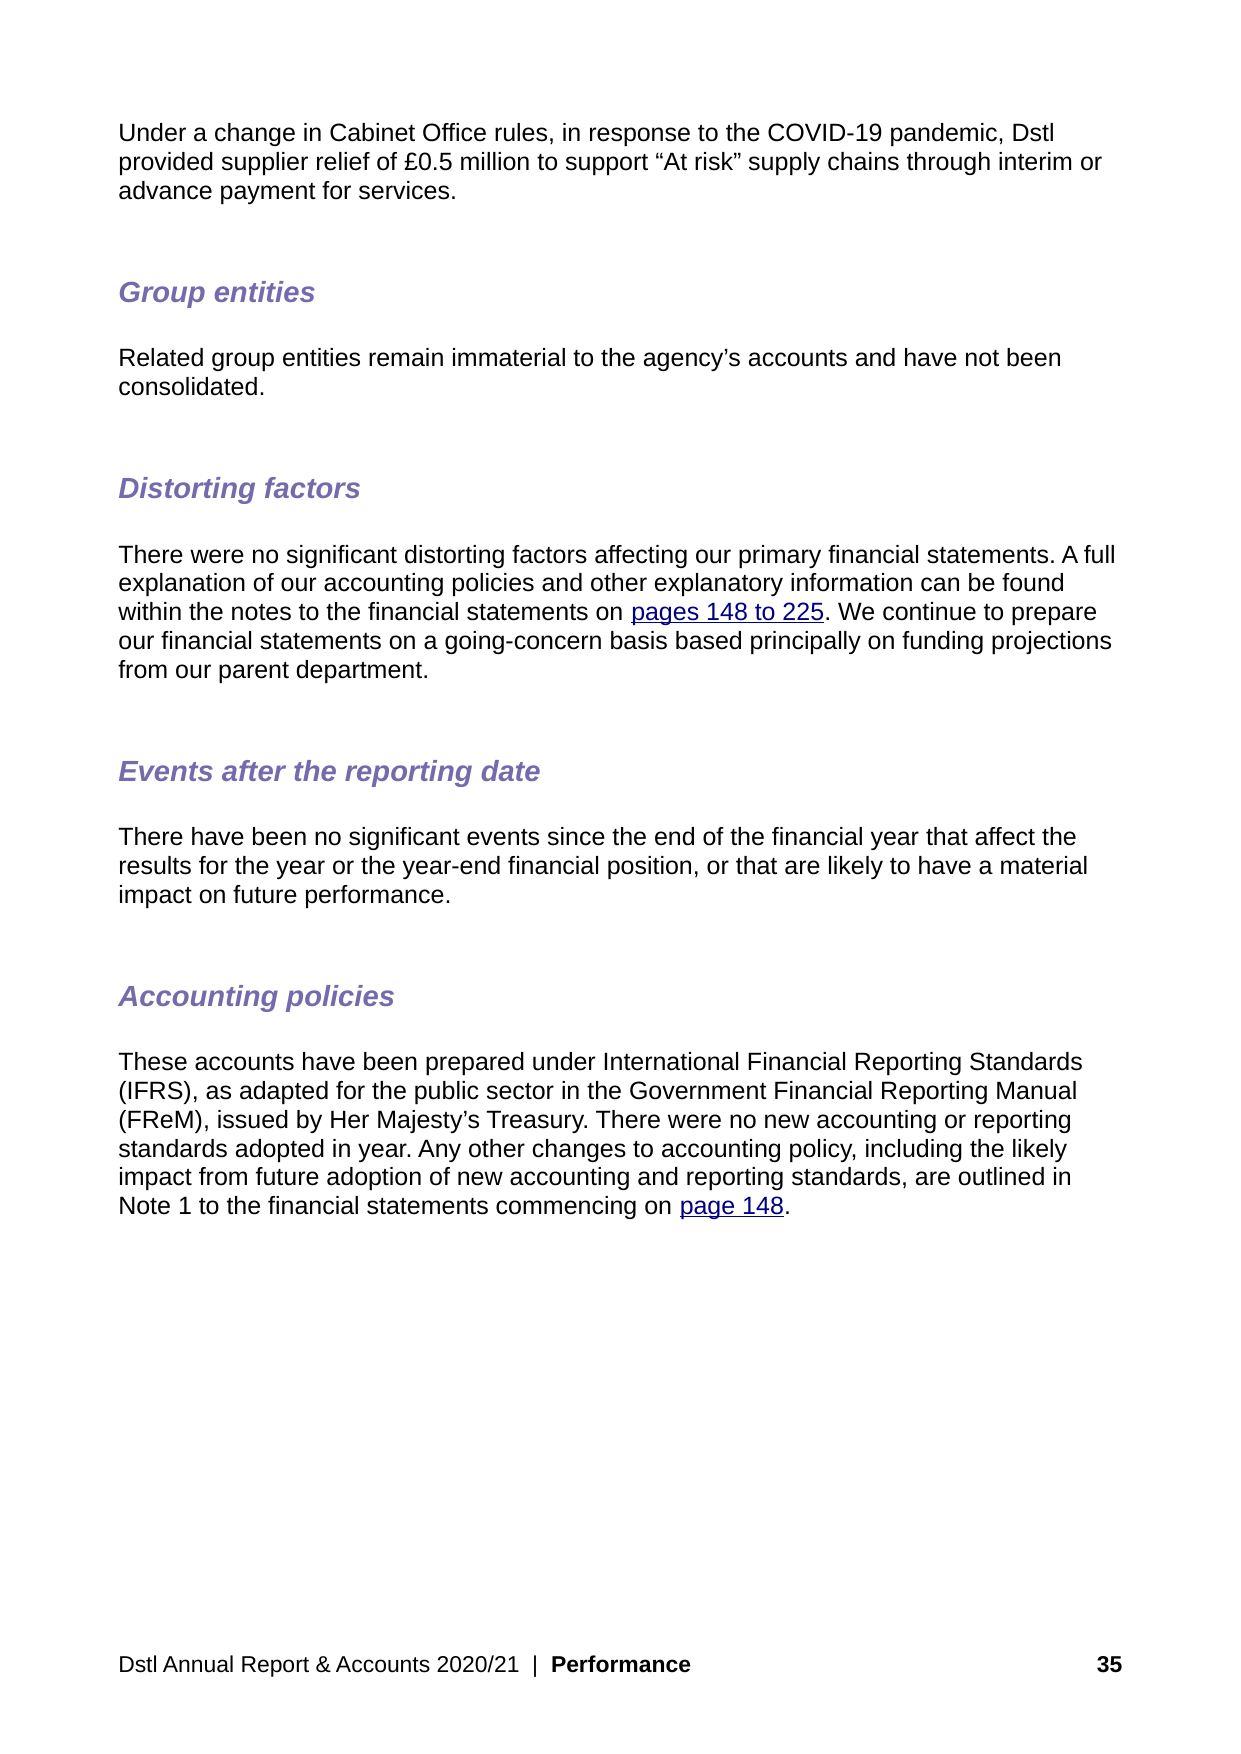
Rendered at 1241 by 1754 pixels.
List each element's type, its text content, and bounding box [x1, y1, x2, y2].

text Related group entities remain immaterial to the agency’s accounts and have not been consolidated. [118, 343, 1122, 401]
subtitle Distorting factors [118, 472, 1122, 505]
text Under a change in Cabinet Office rules, in response to the COVID-19 pandemic, Dstl provided supplier relief of £0.5 million to support “At risk” supply chains through interim or advance payment for services.­ [118, 118, 1122, 204]
subtitle Events after the reporting date [118, 754, 1122, 788]
subtitle Accounting policies [118, 979, 1122, 1013]
text There were no significant distorting factors affecting our primary financial statements. A full explanation of our accounting policies and other explanatory information can be found within the notes to the financial statements on pages 148 to 225. We continue to prepare our financial statements on a going-concern basis based principally on funding projections from our parent department. [118, 539, 1122, 683]
subtitle Group entities [118, 275, 1122, 309]
text There have been no significant events since the end of the financial year that affect the results for the year or the year-end financial position, or that are likely to have a material impact on future performance. [118, 822, 1122, 908]
text These accounts have been prepared under International Financial Reporting Standards (IFRS), as adapted for the public sector in the Government Financial Reporting Manual (FReM), issued by Her Majesty’s Treasury. There were no new accounting or reporting standards adopted in year. Any other changes to accounting policy, including the likely impact from future adoption of new accounting and reporting standards, are outlined in Note 1 to the financial statements commencing on page 148. [118, 1047, 1122, 1220]
